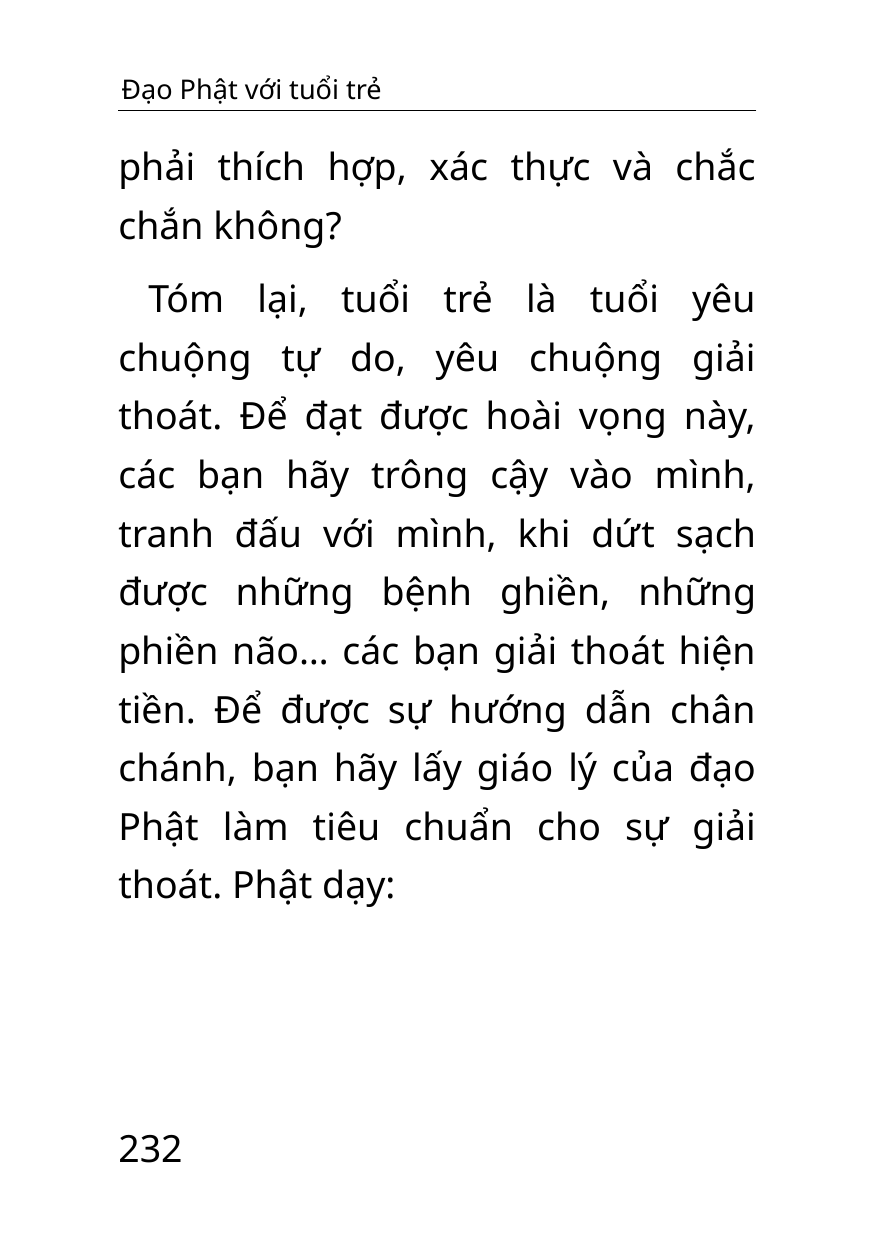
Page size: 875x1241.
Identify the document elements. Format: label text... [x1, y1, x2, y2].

text phải thích hợp, xác thực và chắc chắn không? [118, 141, 756, 250]
text Tóm lại, tuổi trẻ là tuổi yêu chuộng tự do, yêu chuộng giải thoát. Ðể đạt được hoài vọng này, các bạn hãy trông cậy vào mình, tranh đấu với mình, khi dứt sạch được những bệnh ghiền, những phiền não… các bạn giải thoát hiện tiền. Ðể được sự hướng dẫn chân chánh, bạn hãy lấy giáo lý của đạo Phật làm tiêu chuẩn cho sự giải thoát. Phật dạy: [118, 272, 756, 910]
